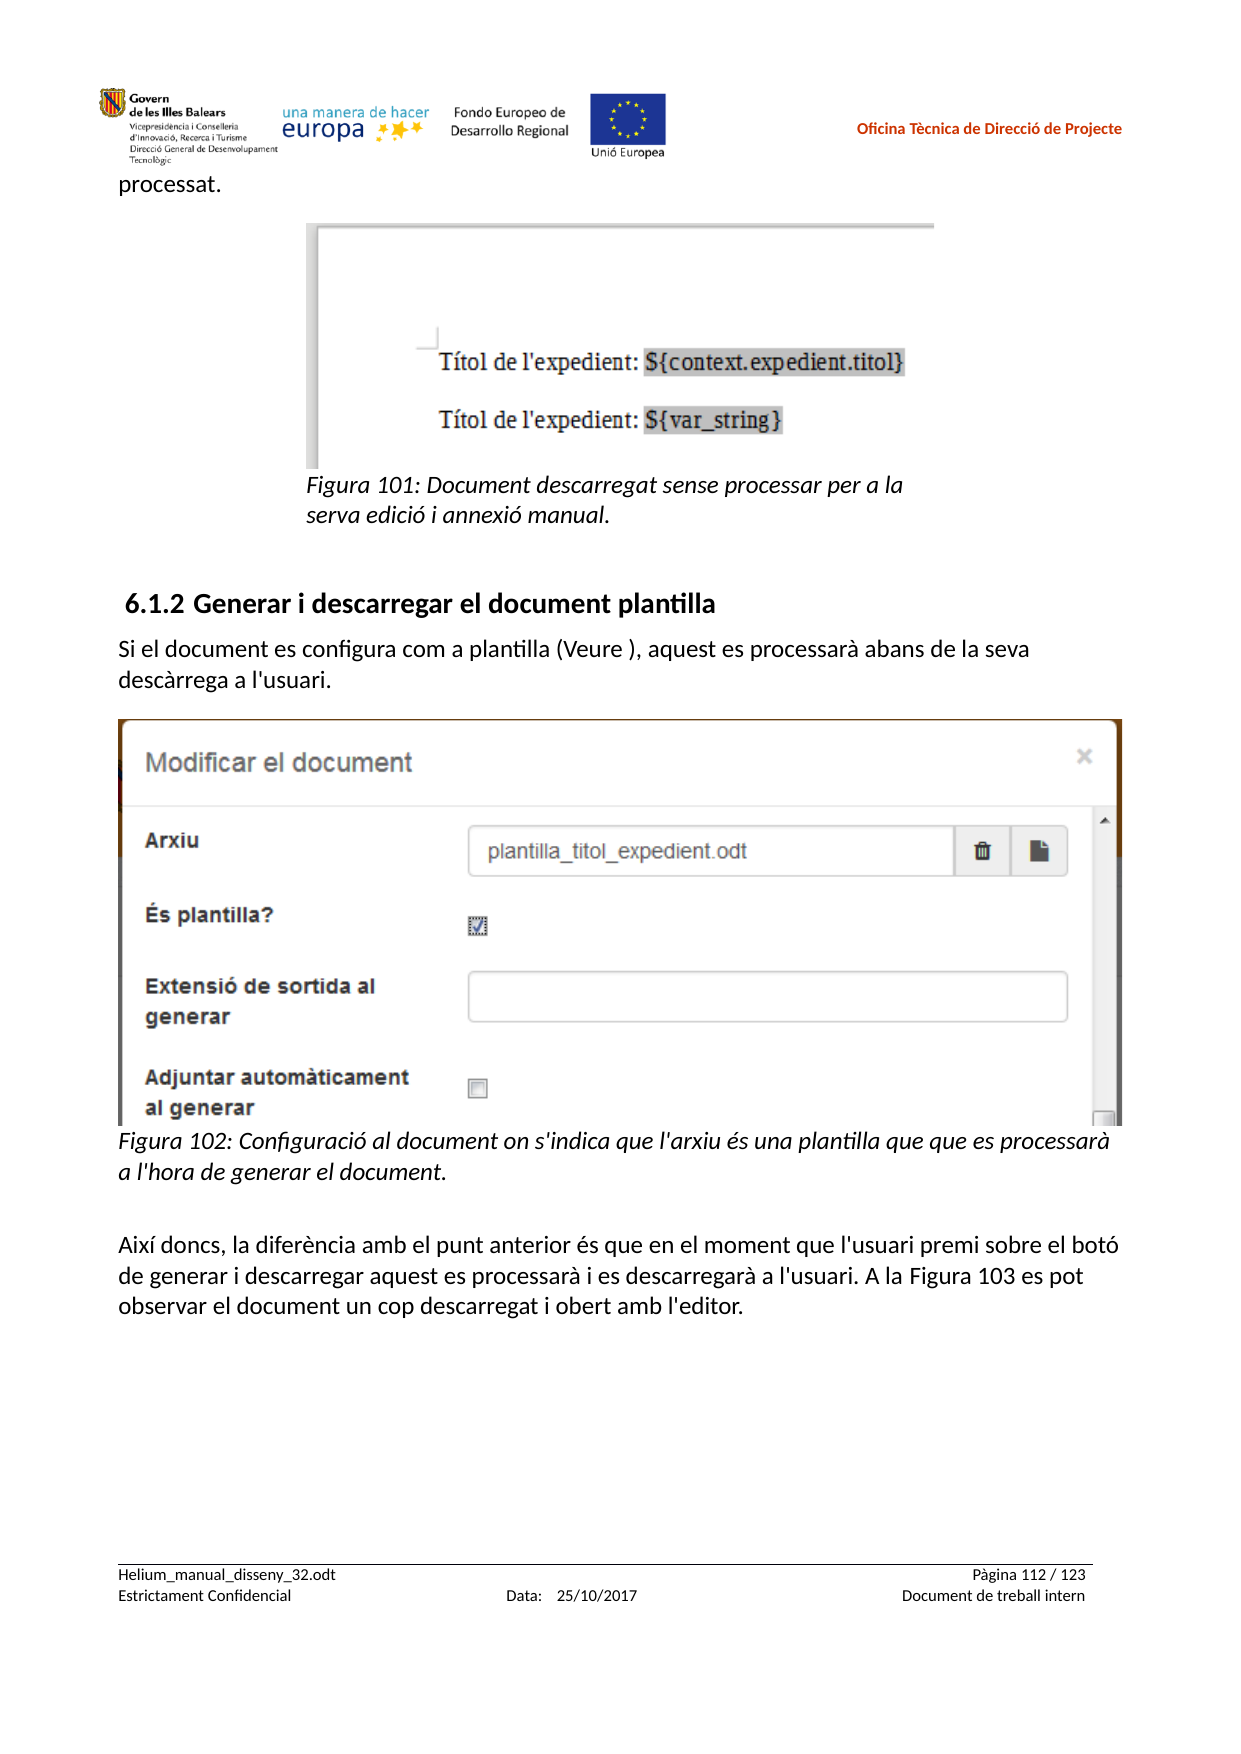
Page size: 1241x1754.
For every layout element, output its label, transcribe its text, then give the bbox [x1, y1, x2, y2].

subtitle Generar i descarregar el document plantilla [118, 585, 1122, 621]
picture [306, 223, 935, 469]
text Figura 102: Configuració al document on s'indica que l'arxiu és una plantilla que que es processarà a l'hora de generar el document. [118, 1126, 1122, 1186]
text processat. [118, 168, 1122, 198]
picture [118, 719, 1123, 1126]
text Figura 101: Document descarregat sense processar per a la serva edició i annexió manual. [306, 469, 934, 530]
picture [99, 87, 668, 166]
text Si el document es configura com a plantilla (Veure ), aquest es processarà abans de la seva descàrrega a l'usuari. [118, 633, 1122, 694]
text Així doncs, la diferència amb el punt anterior és que en el moment que l'usuari premi sobre el botó de generar i descarregar aquest es processarà i es descarregarà a l'usuari. A la Figura 103 es pot observar el document un cop descarregat i obert amb l'editor. [118, 1229, 1122, 1321]
